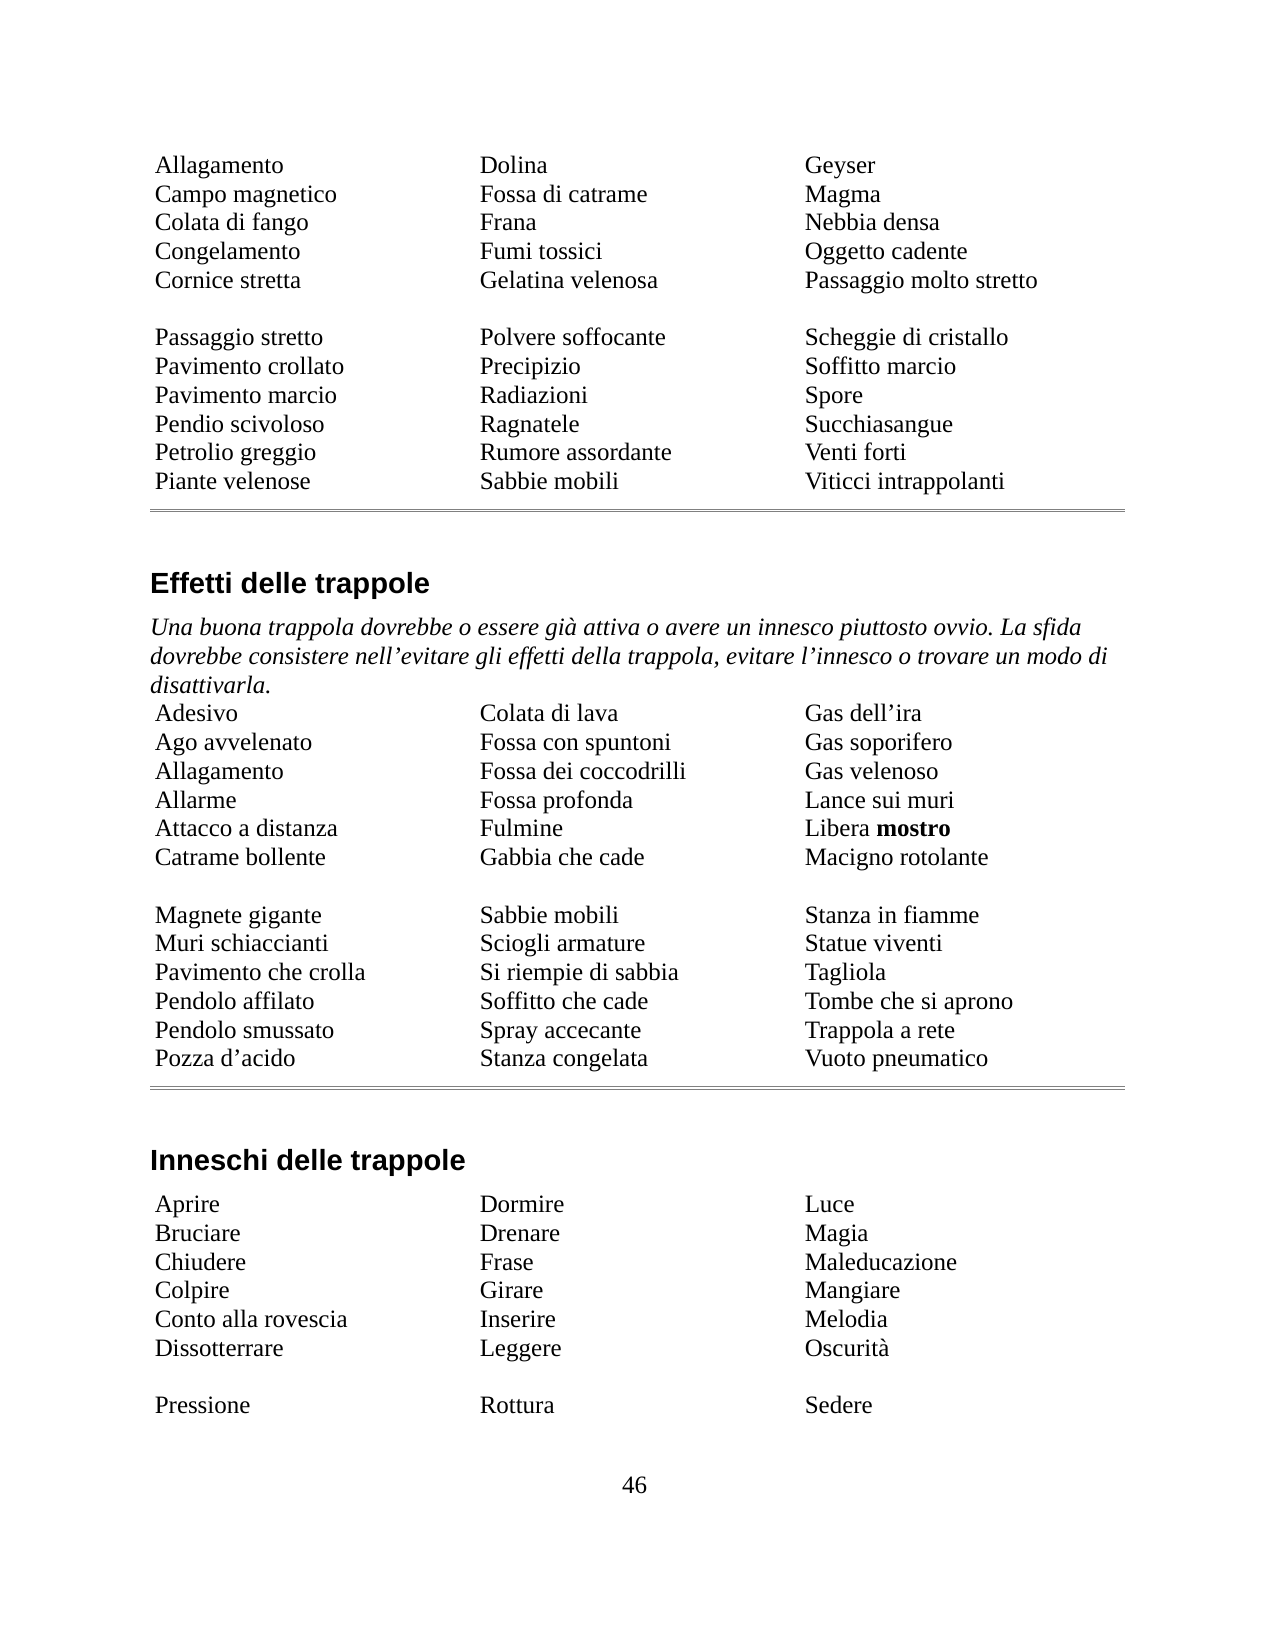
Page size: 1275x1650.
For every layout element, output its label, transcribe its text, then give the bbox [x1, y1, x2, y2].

table_cell Precipizio [475, 351, 800, 380]
table_header Dormire [475, 1189, 800, 1218]
table_cell Allarme [150, 785, 475, 813]
table_cell Scheggie di cristallo [800, 323, 1125, 351]
text Una buona trappola dovrebbe o essere già attiva o avere un innesco piuttosto ovvio. La sfida dovrebbe consistere nell’evitare gli effetti della trappola, evitare l’innesco o trovare un modo di disattivarla. [150, 612, 1125, 698]
table_cell [150, 1362, 475, 1391]
table_cell Cornice stretta [150, 265, 475, 294]
table_cell Spore [800, 380, 1125, 409]
table_cell Si riempie di sabbia [475, 957, 800, 986]
table_cell Bruciare [150, 1218, 475, 1247]
table_cell Frana [475, 208, 800, 236]
table_cell Mangiare [800, 1276, 1125, 1304]
table_cell Magia [800, 1218, 1125, 1247]
table_cell Pozza d’acido [150, 1044, 475, 1072]
table_cell Spray accecante [475, 1015, 800, 1043]
table_cell Soffitto che cade [475, 986, 800, 1015]
table_cell [475, 1362, 800, 1391]
table_cell Trappola a rete [800, 1015, 1125, 1043]
table_cell Viticci intrappolanti [800, 466, 1125, 495]
table_cell Congelamento [150, 236, 475, 265]
table_cell Gabbia che cade [475, 842, 800, 871]
table_cell Sabbie mobili [475, 466, 800, 495]
table_cell Pendolo smussato [150, 1015, 475, 1043]
table_cell Sciogli armature [475, 929, 800, 957]
table_cell Rottura [475, 1391, 800, 1419]
table_cell [150, 871, 475, 900]
table_cell Allagamento [150, 756, 475, 785]
table_cell Dolina [475, 150, 800, 179]
table_cell Magnete gigante [150, 900, 475, 928]
table_cell Lance sui muri [800, 785, 1125, 813]
table_cell [475, 871, 800, 900]
table_cell Macigno rotolante [800, 842, 1125, 871]
table_cell Oggetto cadente [800, 236, 1125, 265]
table_cell Magma [800, 179, 1125, 207]
table_cell Pendolo affilato [150, 986, 475, 1015]
table_cell Inserire [475, 1304, 800, 1333]
table_cell Gas soporifero [800, 727, 1125, 756]
table_cell Polvere soffocante [475, 323, 800, 351]
table_cell Allagamento [150, 150, 475, 179]
table_cell Pressione [150, 1391, 475, 1419]
table_cell Fumi tossici [475, 236, 800, 265]
table_cell Girare [475, 1276, 800, 1304]
table_cell Fossa di catrame [475, 179, 800, 207]
table_cell Vuoto pneumatico [800, 1044, 1125, 1072]
table_cell Campo magnetico [150, 179, 475, 207]
table_cell Gas velenoso [800, 756, 1125, 785]
table_cell Colata di fango [150, 208, 475, 236]
table_cell Leggere [475, 1333, 800, 1362]
table_cell Stanza in fiamme [800, 900, 1125, 928]
table_cell Dissotterrare [150, 1333, 475, 1362]
table_cell Fulmine [475, 814, 800, 842]
table_cell Attacco a distanza [150, 814, 475, 842]
table_cell Fossa con spuntoni [475, 727, 800, 756]
table_cell Colpire [150, 1276, 475, 1304]
table_header Gas dell’ira [800, 699, 1125, 727]
table_cell Nebbia densa [800, 208, 1125, 236]
table_cell Oscurità [800, 1333, 1125, 1362]
table_cell [150, 294, 475, 322]
table_cell Rumore assordante [475, 438, 800, 466]
table_cell Sedere [800, 1391, 1125, 1419]
table_cell Ragnatele [475, 409, 800, 437]
table_cell Stanza congelata [475, 1044, 800, 1072]
table_cell Fossa dei coccodrilli [475, 756, 800, 785]
subtitle Inneschi delle trappole [150, 1143, 1125, 1177]
table_cell Tagliola [800, 957, 1125, 986]
table_cell Petrolio greggio [150, 438, 475, 466]
table_cell Conto alla rovescia [150, 1304, 475, 1333]
table_cell Geyser [800, 150, 1125, 179]
table_cell Pavimento crollato [150, 351, 475, 380]
table_cell Venti forti [800, 438, 1125, 466]
table_cell Chiudere [150, 1247, 475, 1276]
table_cell Drenare [475, 1218, 800, 1247]
table_cell Catrame bollente [150, 842, 475, 871]
table_cell Pavimento marcio [150, 380, 475, 409]
table_cell Libera mostro [800, 814, 1125, 842]
table_cell Muri schiaccianti [150, 929, 475, 957]
table_header Aprire [150, 1189, 475, 1218]
table_cell Passaggio molto stretto [800, 265, 1125, 294]
table_cell Pendio scivoloso [150, 409, 475, 437]
table_cell Statue viventi [800, 929, 1125, 957]
table_cell Succhiasangue [800, 409, 1125, 437]
table_cell Pavimento che crolla [150, 957, 475, 986]
table_cell [475, 294, 800, 322]
table_cell Sabbie mobili [475, 900, 800, 928]
table_cell Ago avvelenato [150, 727, 475, 756]
table_cell [800, 871, 1125, 900]
subtitle Effetti delle trappole [150, 566, 1125, 600]
table_header Colata di lava [475, 699, 800, 727]
table_cell Passaggio stretto [150, 323, 475, 351]
table_cell Frase [475, 1247, 800, 1276]
table_cell Soffitto marcio [800, 351, 1125, 380]
table_header Luce [800, 1189, 1125, 1218]
table_header Adesivo [150, 699, 475, 727]
table_cell Maleducazione [800, 1247, 1125, 1276]
table_cell Fossa profonda [475, 785, 800, 813]
table_cell Gelatina velenosa [475, 265, 800, 294]
table_cell [800, 294, 1125, 322]
table_cell Melodia [800, 1304, 1125, 1333]
table_cell Radiazioni [475, 380, 800, 409]
table_cell [800, 1362, 1125, 1391]
table_cell Piante velenose [150, 466, 475, 495]
table_cell Tombe che si aprono [800, 986, 1125, 1015]
